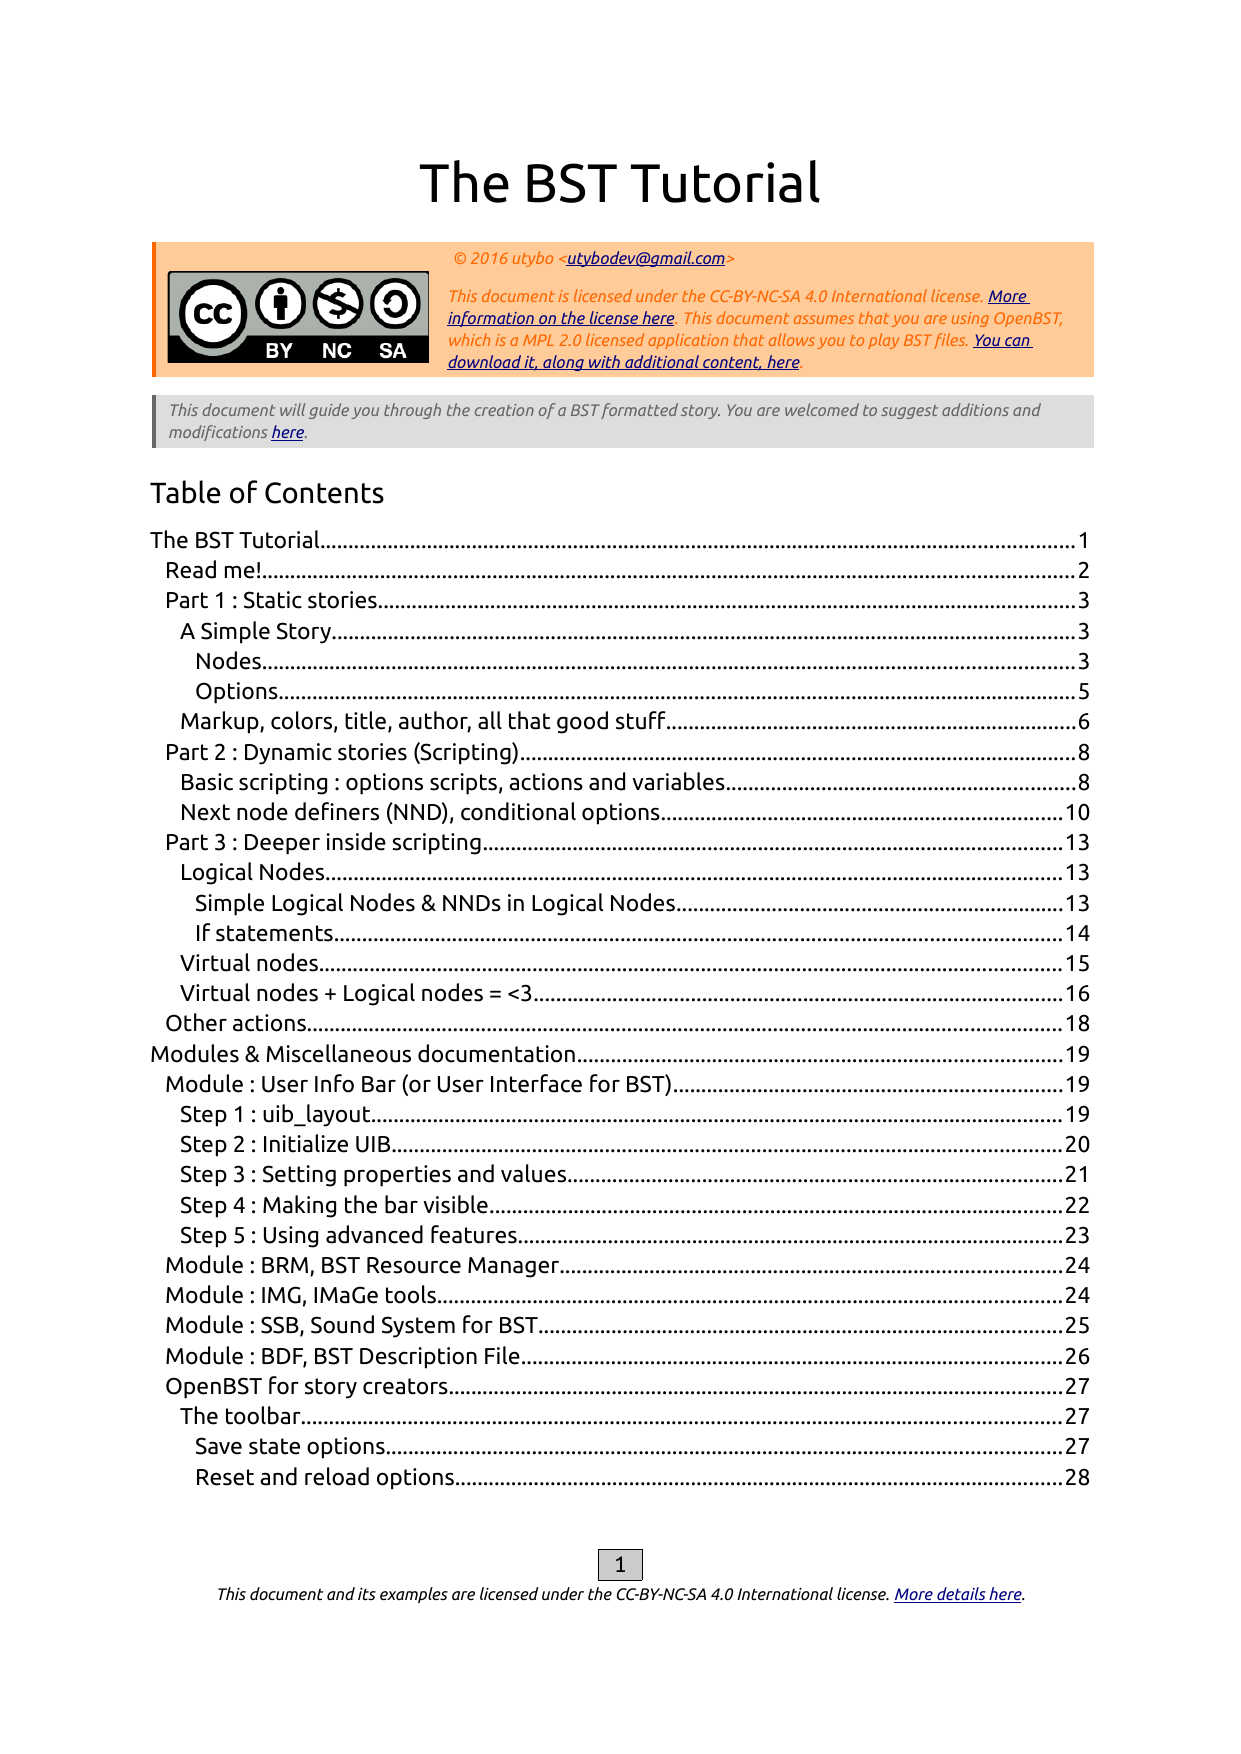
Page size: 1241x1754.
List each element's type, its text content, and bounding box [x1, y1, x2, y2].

text Module : SSB, Sound System for BST 25 [165, 1312, 1090, 1338]
text Part 3 : Deeper inside scripting 13 [165, 829, 1090, 855]
picture [167, 271, 429, 363]
text Next node definers (NND), conditional options 10 [180, 798, 1090, 825]
text Simple Logical Nodes & NNDs in Logical Nodes 13 [195, 889, 1090, 915]
text Reset and reload options 28 [195, 1463, 1090, 1489]
text The toolbar 27 [180, 1403, 1090, 1429]
text Part 1 : Static stories 3 [165, 587, 1090, 613]
title The BST Tutorial [150, 150, 1090, 212]
subtitle Table of Contents [150, 476, 1090, 509]
text Module : BDF, BST Description File 26 [165, 1342, 1090, 1368]
text Nodes 3 [195, 647, 1090, 674]
text © 2016 utybo <utybodev@gmail.com> [156, 242, 1090, 267]
text Step 3 : Setting properties and values 21 [180, 1161, 1090, 1187]
text Step 5 : Using advanced features 23 [180, 1221, 1090, 1248]
text Module : IMG, IMaGe tools 24 [165, 1282, 1090, 1308]
text Basic scripting : options scripts, actions and variables 8 [180, 768, 1090, 794]
text Save state options 27 [195, 1433, 1090, 1459]
text Module : User Info Bar (or User Interface for BST) 19 [165, 1070, 1090, 1097]
text This document will guide you through the creation of a BST formatted story. You are welcomed to suggest additions and modifications here. [156, 395, 1090, 448]
text This document is licensed under the CC-BY-NC-SA 4.0 International license. More information on the license here. This document assumes that you are using OpenBST, which is a MPL 2.0 licensed application that allows you to play BST files. You can download it, along with additional content, here. [156, 280, 1090, 377]
text Step 2 : Initialize UIB 20 [180, 1131, 1090, 1157]
text Virtual nodes + Logical nodes = <3 16 [180, 980, 1090, 1006]
text Logical Nodes 13 [180, 859, 1090, 885]
text The BST Tutorial 1 [150, 527, 1090, 553]
text Virtual nodes 15 [180, 949, 1090, 976]
text OpenBST for story creators 27 [165, 1372, 1090, 1399]
text Other actions 18 [165, 1010, 1090, 1036]
text Read me! 2 [165, 557, 1090, 583]
text Modules & Miscellaneous documentation 19 [150, 1040, 1090, 1066]
text Module : BRM, BST Resource Manager 24 [165, 1252, 1090, 1278]
text Options 5 [195, 678, 1090, 704]
text Part 2 : Dynamic stories (Scripting) 8 [165, 738, 1090, 764]
text A Simple Story 3 [180, 617, 1090, 643]
text If statements 14 [195, 919, 1090, 946]
text Step 1 : uib_layout 19 [180, 1101, 1090, 1127]
text Step 4 : Making the bar visible 22 [180, 1191, 1090, 1217]
text Markup, colors, title, author, all that good stuff 6 [180, 708, 1090, 734]
